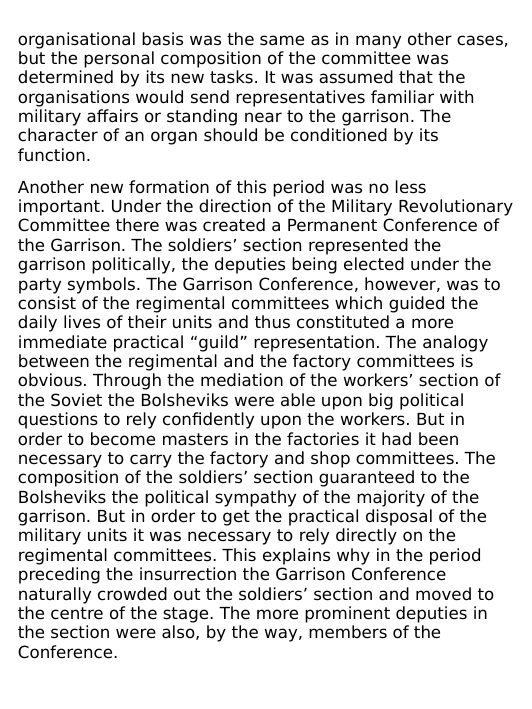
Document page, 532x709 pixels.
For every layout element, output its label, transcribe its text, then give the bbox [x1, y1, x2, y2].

text organisational basis was the same as in many other cases, but the personal composition of the committee was determined by its new tasks. It was assumed that the organisations would send representatives familiar with military affairs or standing near to the garrison. The character of an organ should be conditioned by its function. [18, 29, 514, 165]
text Another new formation of this period was no less important. Under the direction of the Military Revolutionary Committee there was created a Permanent Conference of the Garrison. The soldiers’ section represented the garrison politically, the deputies being elected under the party symbols. The Garrison Conference, however, was to consist of the regimental committees which guided the daily lives of their units and thus constituted a more immediate practical “guild” representation. The analogy between the regimental and the factory committees is obvious. Through the mediation of the workers’ section of the Soviet the Bolsheviks were able upon big political questions to rely confidently upon the workers. But in order to become masters in the factories it had been necessary to carry the factory and shop committees. The composition of the soldiers’ section guaranteed to the Bolsheviks the political sympathy of the majority of the garrison. But in order to get the practical disposal of the military units it was necessary to rely directly on the regimental committees. This explains why in the period preceding the insurrection the Garrison Conference naturally crowded out the soldiers’ section and moved to the centre of the stage. The more prominent deputies in the section were also, by the way, members of the Conference. [18, 178, 514, 662]
